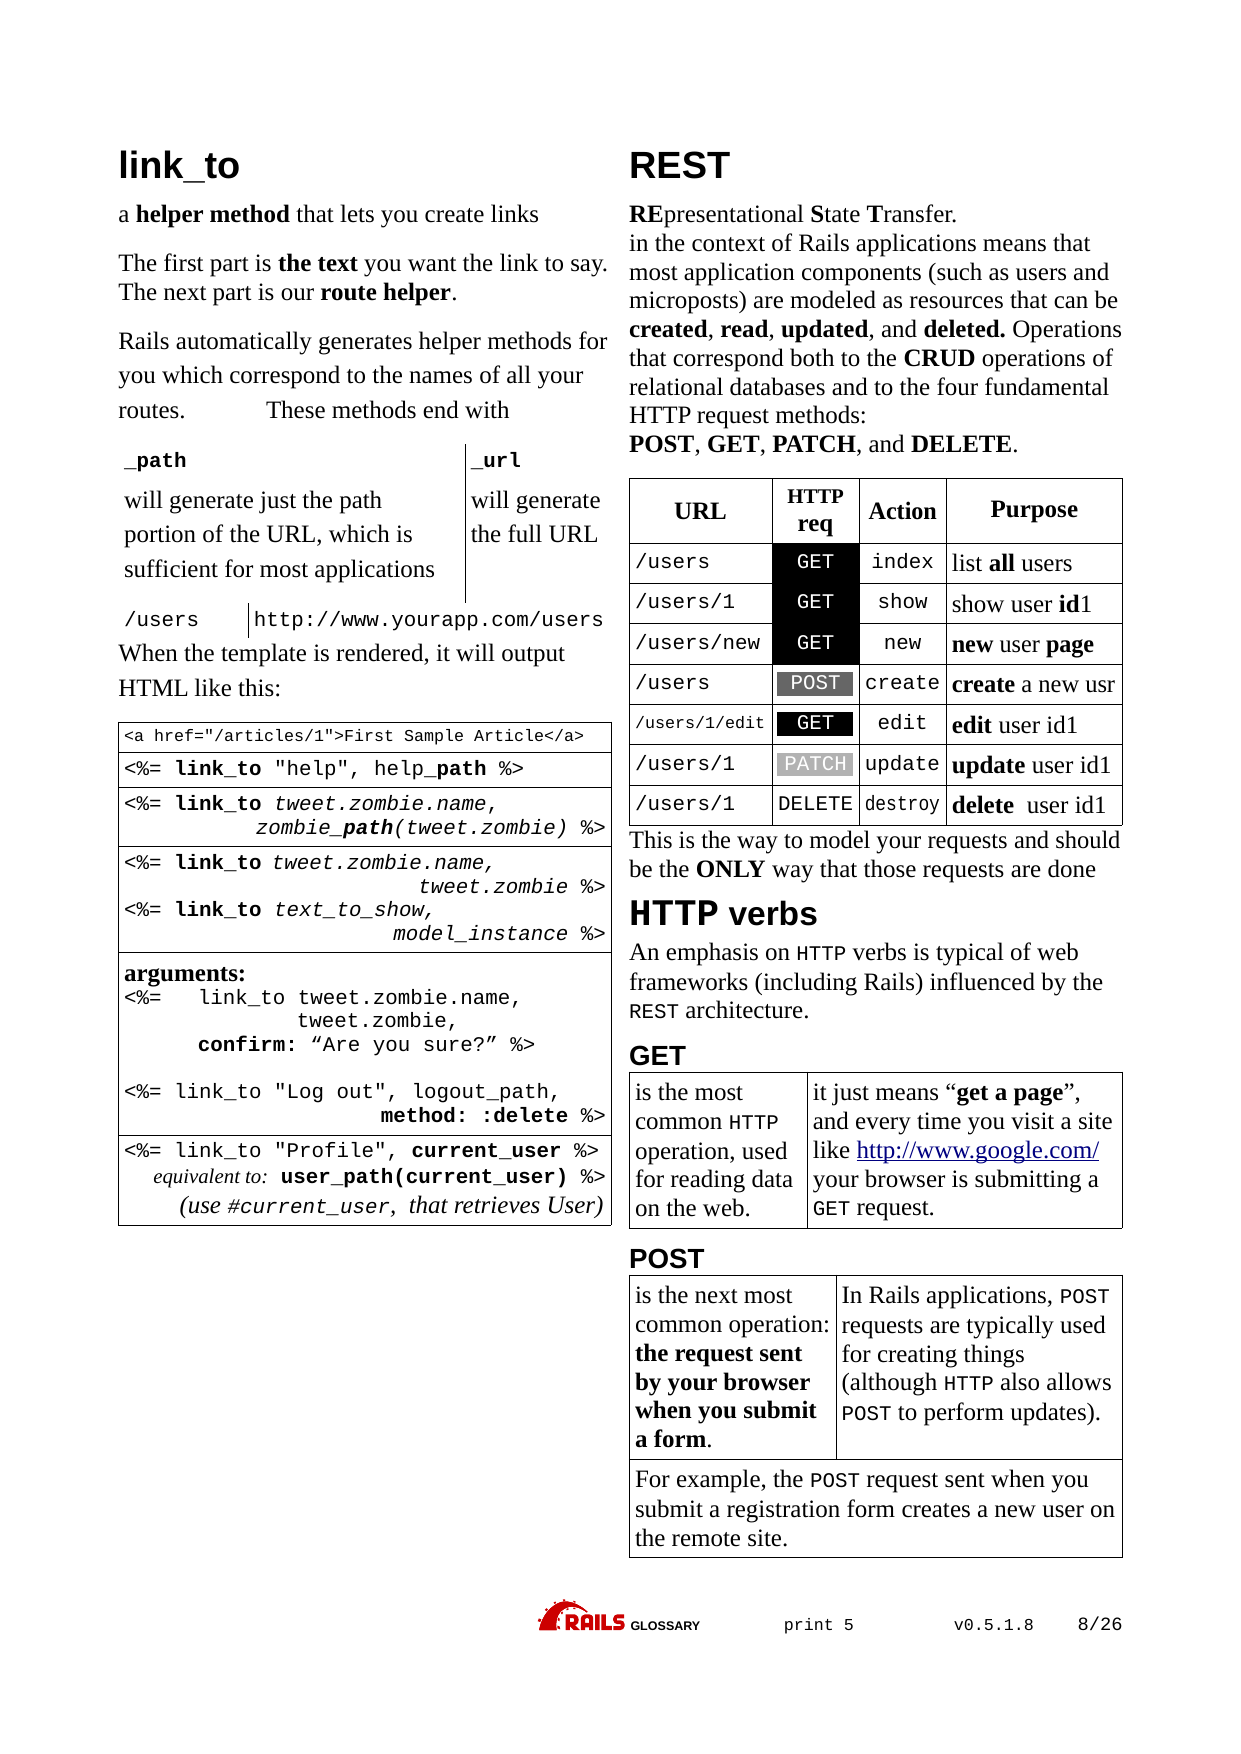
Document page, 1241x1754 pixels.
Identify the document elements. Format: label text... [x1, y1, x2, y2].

table_header URL [630, 479, 772, 543]
table_cell /users/1 [630, 584, 772, 623]
table_cell delete user id1 [947, 786, 1122, 825]
table_cell GET [773, 544, 859, 583]
subtitle GET [629, 1040, 1122, 1072]
table_cell <%= link_to "help", help_path %> [119, 753, 611, 787]
table_header _path [118, 444, 465, 479]
table_cell GET [773, 584, 859, 623]
table_cell create [860, 665, 946, 704]
table_cell http://www.yourapp.com/users [249, 603, 611, 638]
text REpresentational State Transfer. [629, 199, 1122, 228]
table_cell list all users [947, 544, 1122, 583]
table_cell /users [630, 665, 772, 704]
table_cell new user page [947, 624, 1122, 664]
table_header HTTP req [773, 479, 859, 543]
text This is the way to model your requests and should be the ONLY way that those requests are done [629, 826, 1122, 882]
text The next part is our route helper. [118, 277, 611, 306]
table_cell update [860, 745, 946, 784]
table_header it just means “get a page”, and every time you visit a site like http://www.google.com/ your browser is submitting a GET request. [808, 1073, 1122, 1228]
table_cell /users/1 [630, 745, 772, 784]
table_cell new [860, 624, 946, 664]
table_cell <%= link_to "Profile", current_user %> equivalent to: user_path(current_user) %> (use #current_user, that retrieves User) [119, 1136, 611, 1225]
table_cell show [860, 584, 946, 623]
table_cell destroy [860, 786, 946, 825]
table_cell arguments: <%= link_to tweet.zombie.name, tweet.zombie, confirm: “Are you sure?” %> <%= link_to "Log out", logout_path, method: :delete %> [119, 953, 611, 1134]
subtitle POST [629, 1243, 1122, 1274]
table_cell edit user id1 [947, 705, 1122, 744]
table_cell create a new usr [947, 665, 1122, 704]
table_cell show user id1 [947, 584, 1122, 623]
subtitle link_to [118, 143, 611, 187]
table_cell update user id1 [947, 745, 1122, 784]
table_cell <%= link_to tweet.zombie.name, zombie_path(tweet.zombie) %> [119, 788, 611, 846]
text in the context of Rails applications means that most application components (such as users and microposts) are modeled as resources that can be created, read, updated, and deleted. Operations that correspond both to the CRUD operations of relational databases and to the four fundamental HTTP request methods: [629, 228, 1122, 429]
text POST, GET, PATCH, and DELETE. [629, 429, 1122, 458]
table_cell GET [773, 624, 859, 664]
table_cell POST [773, 665, 859, 704]
table_cell /users/1 [630, 786, 772, 825]
table_cell edit [860, 705, 946, 744]
text An emphasis on HTTP verbs is typical of web frameworks (including Rails) influenced by the REST architecture. [629, 937, 1122, 1025]
text Rails automatically generates helper methods for you which correspond to the names of all your routes. These methods end with [118, 326, 611, 424]
table_cell /users/1/edit [630, 705, 772, 744]
table_cell <%= link_to tweet.zombie.name, tweet.zombie %> <%= link_to text_to_show, model_instance %> [119, 847, 611, 952]
text The first part is the text you want the link to say. [118, 248, 611, 277]
table_cell DELETE [773, 786, 859, 825]
subtitle REST [629, 143, 1122, 187]
table_header _url [466, 444, 611, 479]
table_header is the next most common operation: the request sent by your browser when you submit a form. [630, 1276, 836, 1459]
subtitle HTTP verbs [629, 894, 1122, 937]
table_header In Rails applications, POST requests are typically used for creating things (although HTTP also allows POST to perform updates). [837, 1276, 1122, 1459]
table_cell will generate just the path portion of the URL, which is sufficient for most applications [118, 479, 465, 603]
table_header <a href="/articles/1">First Sample Article</a> [119, 723, 611, 752]
table_header Action [860, 479, 946, 543]
table_cell /users [630, 544, 772, 583]
table_cell PATCH [773, 745, 859, 784]
table_cell index [860, 544, 946, 583]
text a helper method that lets you create links [118, 199, 611, 228]
table_cell /users/new [630, 624, 772, 664]
text When the template is rendered, it will output HTML like this: [118, 638, 611, 701]
table_cell For example, the POST request sent when you submit a registration form creates a new user on the remote site. [630, 1460, 1122, 1557]
table_cell will generate the full URL [466, 479, 611, 603]
table_header is the most common HTTP operation, used for reading data on the web. [630, 1073, 807, 1228]
table_header Purpose [947, 479, 1122, 543]
table_cell GET [773, 705, 859, 744]
table_cell /users [118, 603, 248, 638]
